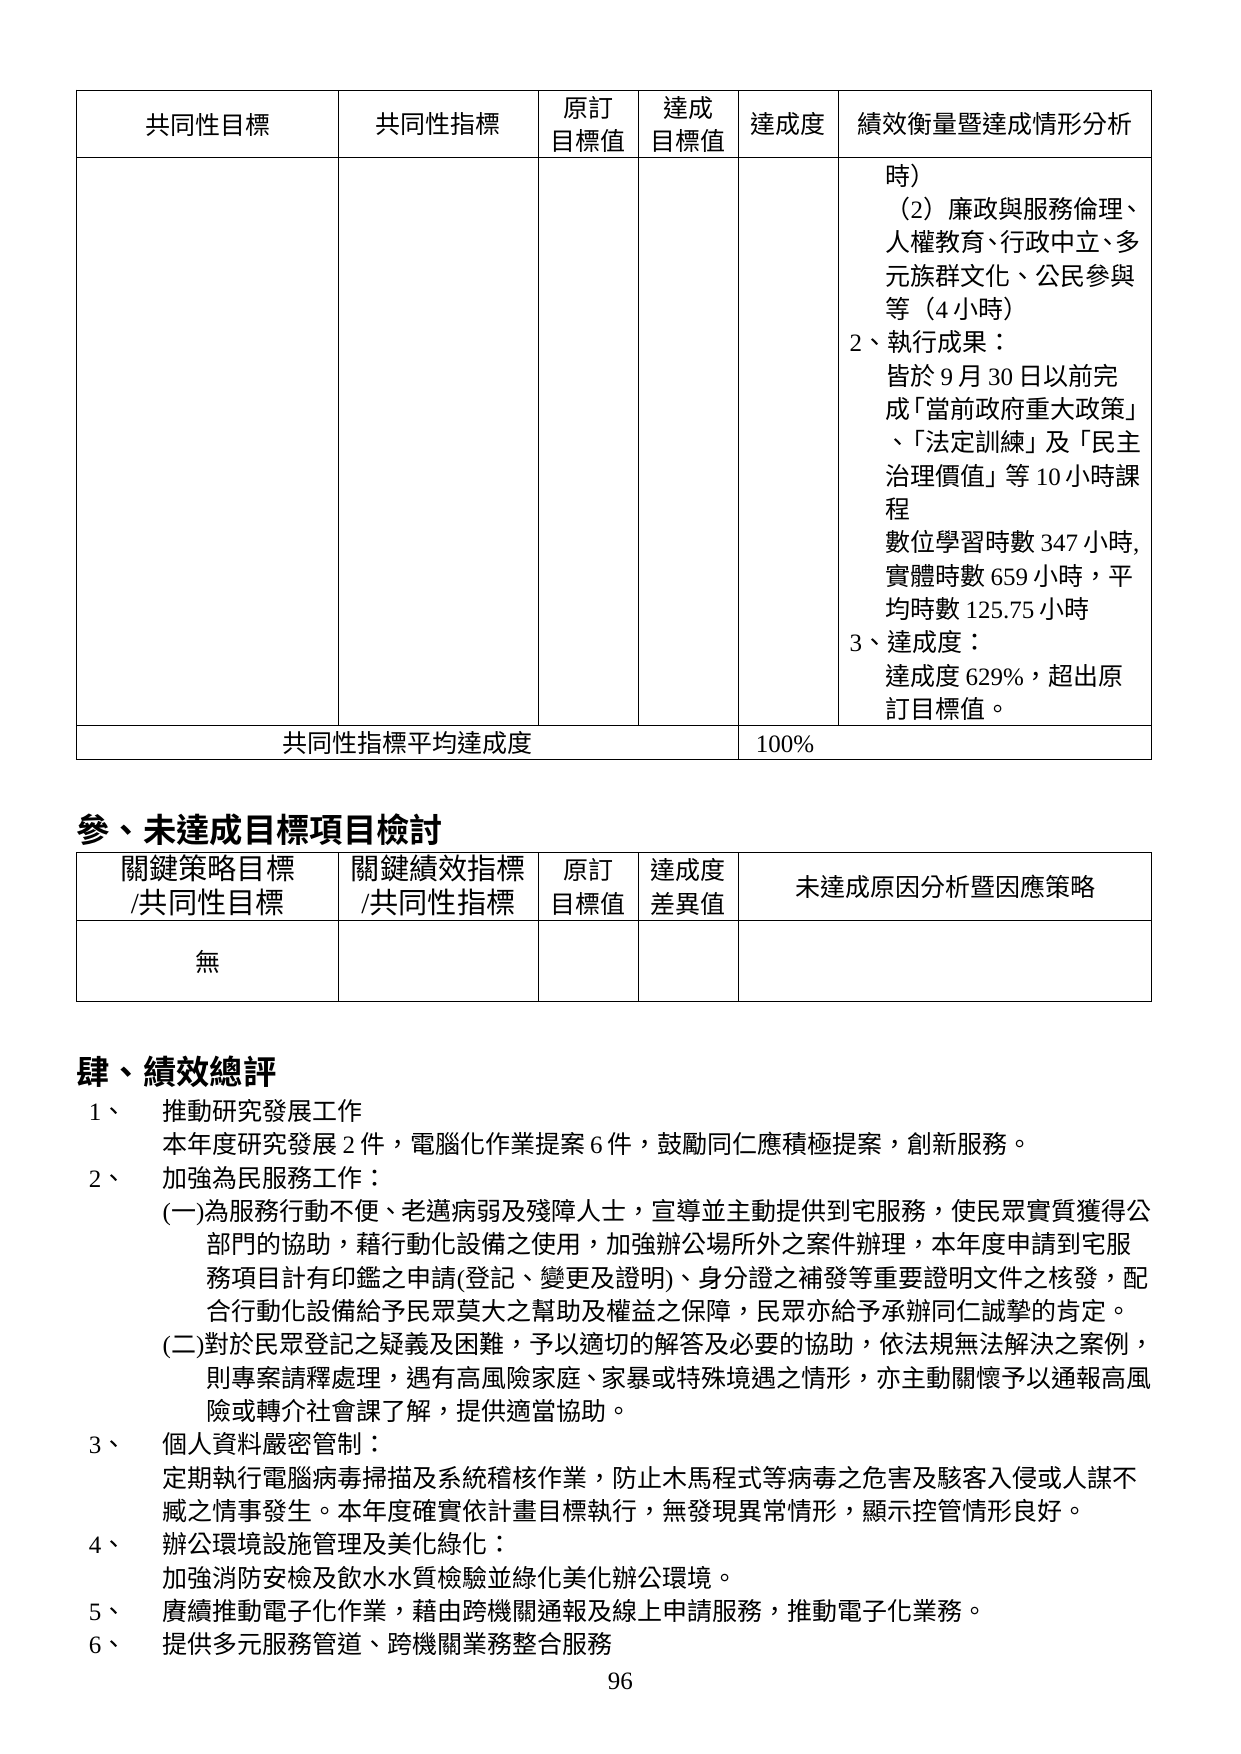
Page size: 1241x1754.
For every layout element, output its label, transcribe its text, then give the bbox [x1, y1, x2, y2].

text 參、未達成目標項目檢討 [76, 806, 1152, 852]
table_cell [739, 921, 1151, 1001]
table_cell 100% [739, 726, 1151, 759]
table_cell 無 [77, 921, 338, 1001]
table_cell [739, 158, 838, 725]
list 推動研究發展工作 [89, 1094, 1152, 1127]
list 賡續推動電子化作業，藉由跨機關通報及線上申請服務，推動電子化業務。 [89, 1594, 1152, 1627]
text (一)為服務行動不便、老邁病弱及殘障人士，宣導並主動提供到宅服務，使民眾實質獲得公部門的協助，藉行動化設備之使用，加強辦公場所外之案件辦理，本年度申請到宅服務項目計有印鑑之申請(登記、變更及證明)、身分證之補發等重要證明文件之核發，配合行動化設備給予民眾莫大之幫助及權益之保障，民眾亦給予承辦同仁誠摯的肯定。 [162, 1194, 1152, 1327]
text 肆、績效總評 [76, 1048, 1152, 1094]
text (二)對於民眾登記之疑義及困難，予以適切的解答及必要的協助，依法規無法解決之案例，則專案請釋處理，遇有高風險家庭、家暴或特殊境遇之情形，亦主動關懷予以通報高風險或轉介社會課了解，提供適當協助。 [162, 1327, 1152, 1427]
table_header 共同性指標 [339, 91, 538, 157]
table_header 原訂 目標值 [539, 853, 638, 920]
table_header 達成度 差異值 [639, 853, 738, 920]
list 辦公環境設施管理及美化綠化： [89, 1527, 1152, 1561]
table_cell [77, 158, 338, 725]
list 個人資料嚴密管制： [89, 1427, 1152, 1461]
table_header 績效衡量暨達成情形分析 [839, 91, 1151, 157]
table_header 關鍵績效指標/共同性指標 [339, 853, 538, 920]
table_cell [539, 921, 638, 1001]
table_header 達成 目標值 [639, 91, 738, 157]
table_header 關鍵策略目標 /共同性目標 [77, 853, 338, 920]
table_header 原訂 目標值 [539, 91, 638, 157]
table_cell 時） （2）廉政與服務倫理、人權教育、行政中立、多元族群文化、公民參與等（4小時） 2、執行成果： 皆於9月30日以前完成「當前政府重大政策」、「法定訓練」及「民主治理價值」等10小時課程 數位學習時數347小時, 實體時數659小時，平均時數125.75小時 3、達成度： 達成度629%，超出原訂目標值。 [839, 158, 1151, 725]
list 加強為民服務工作： [89, 1161, 1152, 1194]
table_cell 共同性指標平均達成度 [77, 726, 738, 759]
table_header 達成度 [739, 91, 838, 157]
table_cell [339, 158, 538, 725]
table_header 未達成原因分析暨因應策略 [739, 853, 1151, 920]
table_cell [539, 158, 638, 725]
table_header 共同性目標 [77, 91, 338, 157]
text 加強消防安檢及飲水水質檢驗並綠化美化辦公環境。 [139, 1561, 1152, 1594]
table_cell [639, 158, 738, 725]
text 定期執行電腦病毒掃描及系統稽核作業，防止木馬程式等病毒之危害及駭客入侵或人謀不臧之情事發生。本年度確實依計畫目標執行，無發現異常情形，顯示控管情形良好。 [162, 1461, 1152, 1527]
list 提供多元服務管道、跨機關業務整合服務 [89, 1627, 1152, 1661]
text 本年度研究發展2件，電腦化作業提案6件，鼓勵同仁應積極提案，創新服務。 [162, 1127, 1152, 1161]
table_cell [339, 921, 538, 1001]
table_cell [639, 921, 738, 1001]
